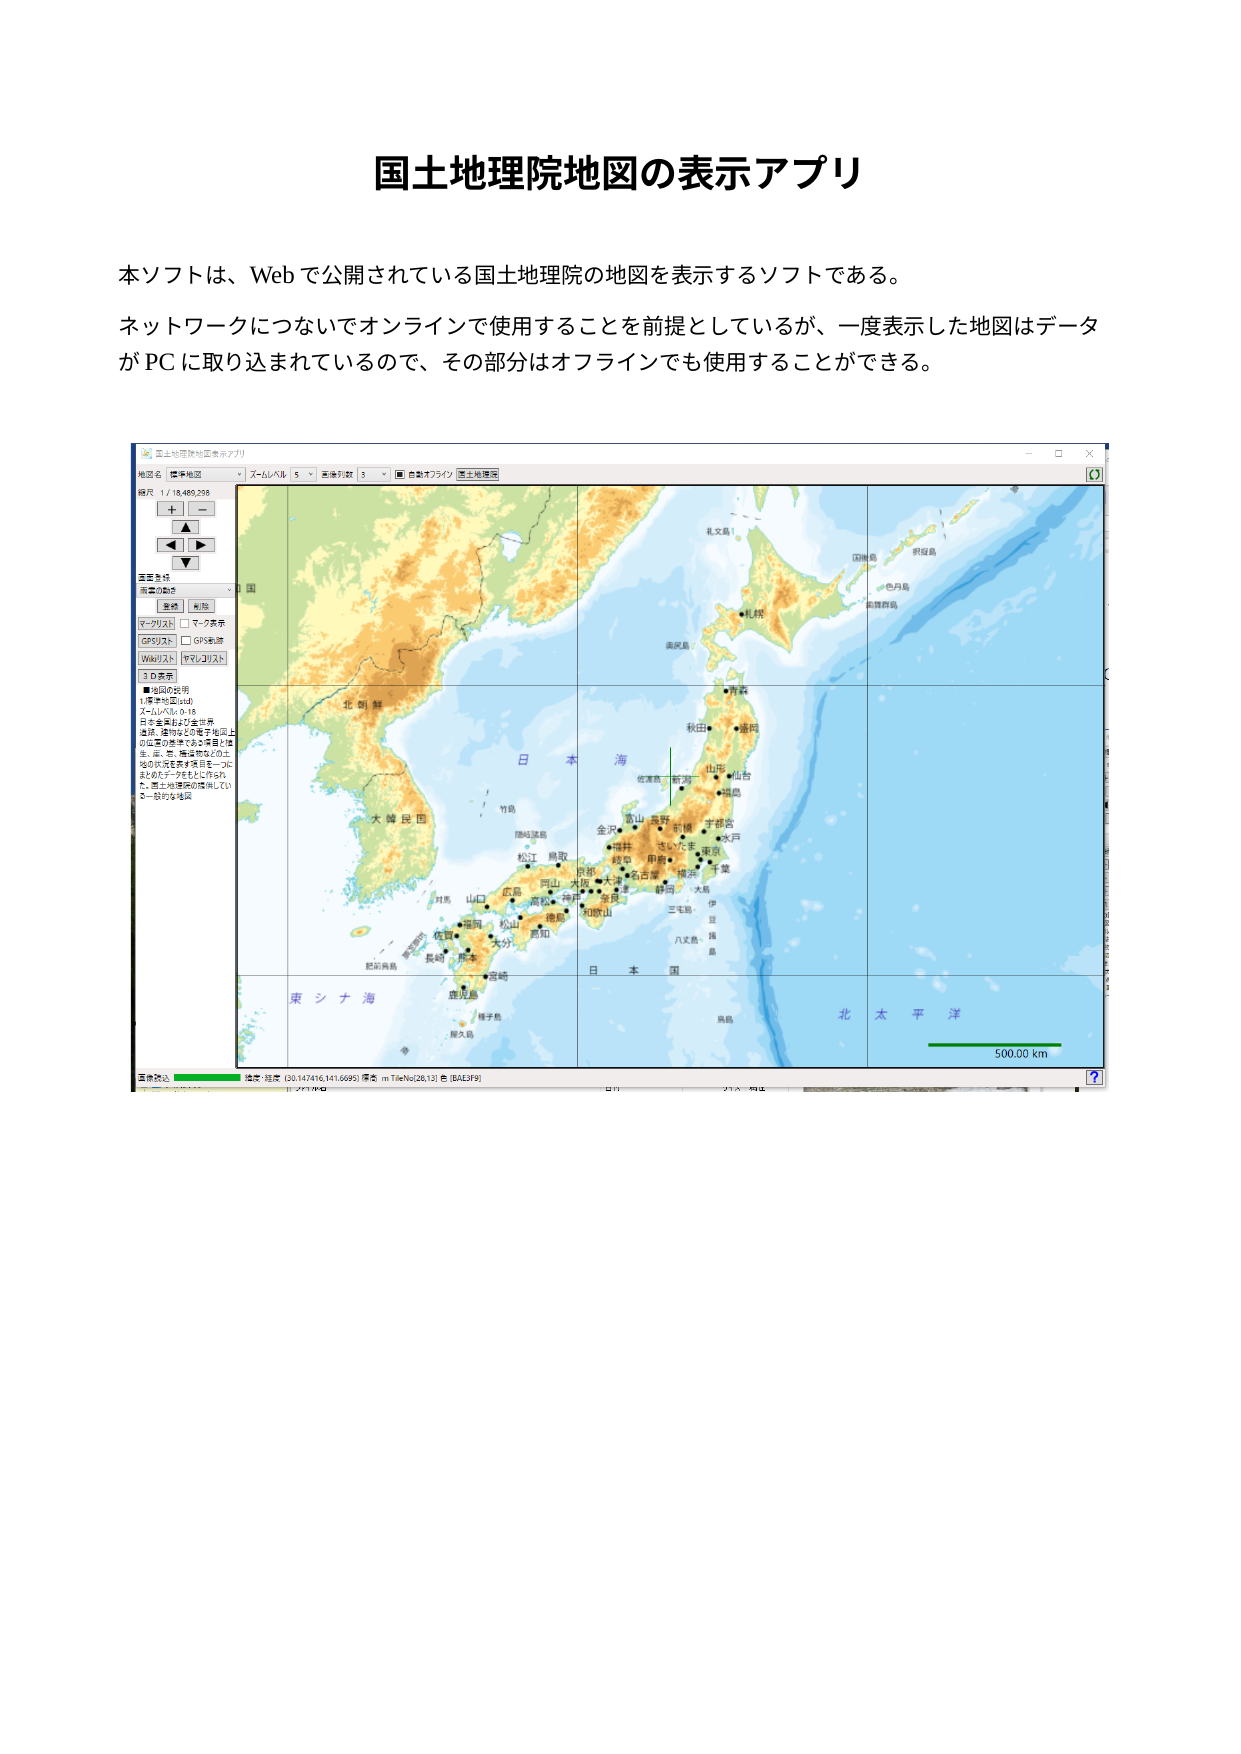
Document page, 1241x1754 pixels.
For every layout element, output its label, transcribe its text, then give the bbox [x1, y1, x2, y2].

picture [130, 443, 1109, 1092]
text ネットワークにつないでオンラインで使用することを前提としているが、一度表示した地図はデータがPCに取り込まれているので、その部分はオフラインでも使用することができる。 [118, 309, 1122, 377]
subtitle 国土地理院地図の表示アプリ [118, 143, 1122, 198]
text 本ソフトは、Webで公開されている国土地理院の地図を表示するソフトである。 [118, 258, 1122, 290]
